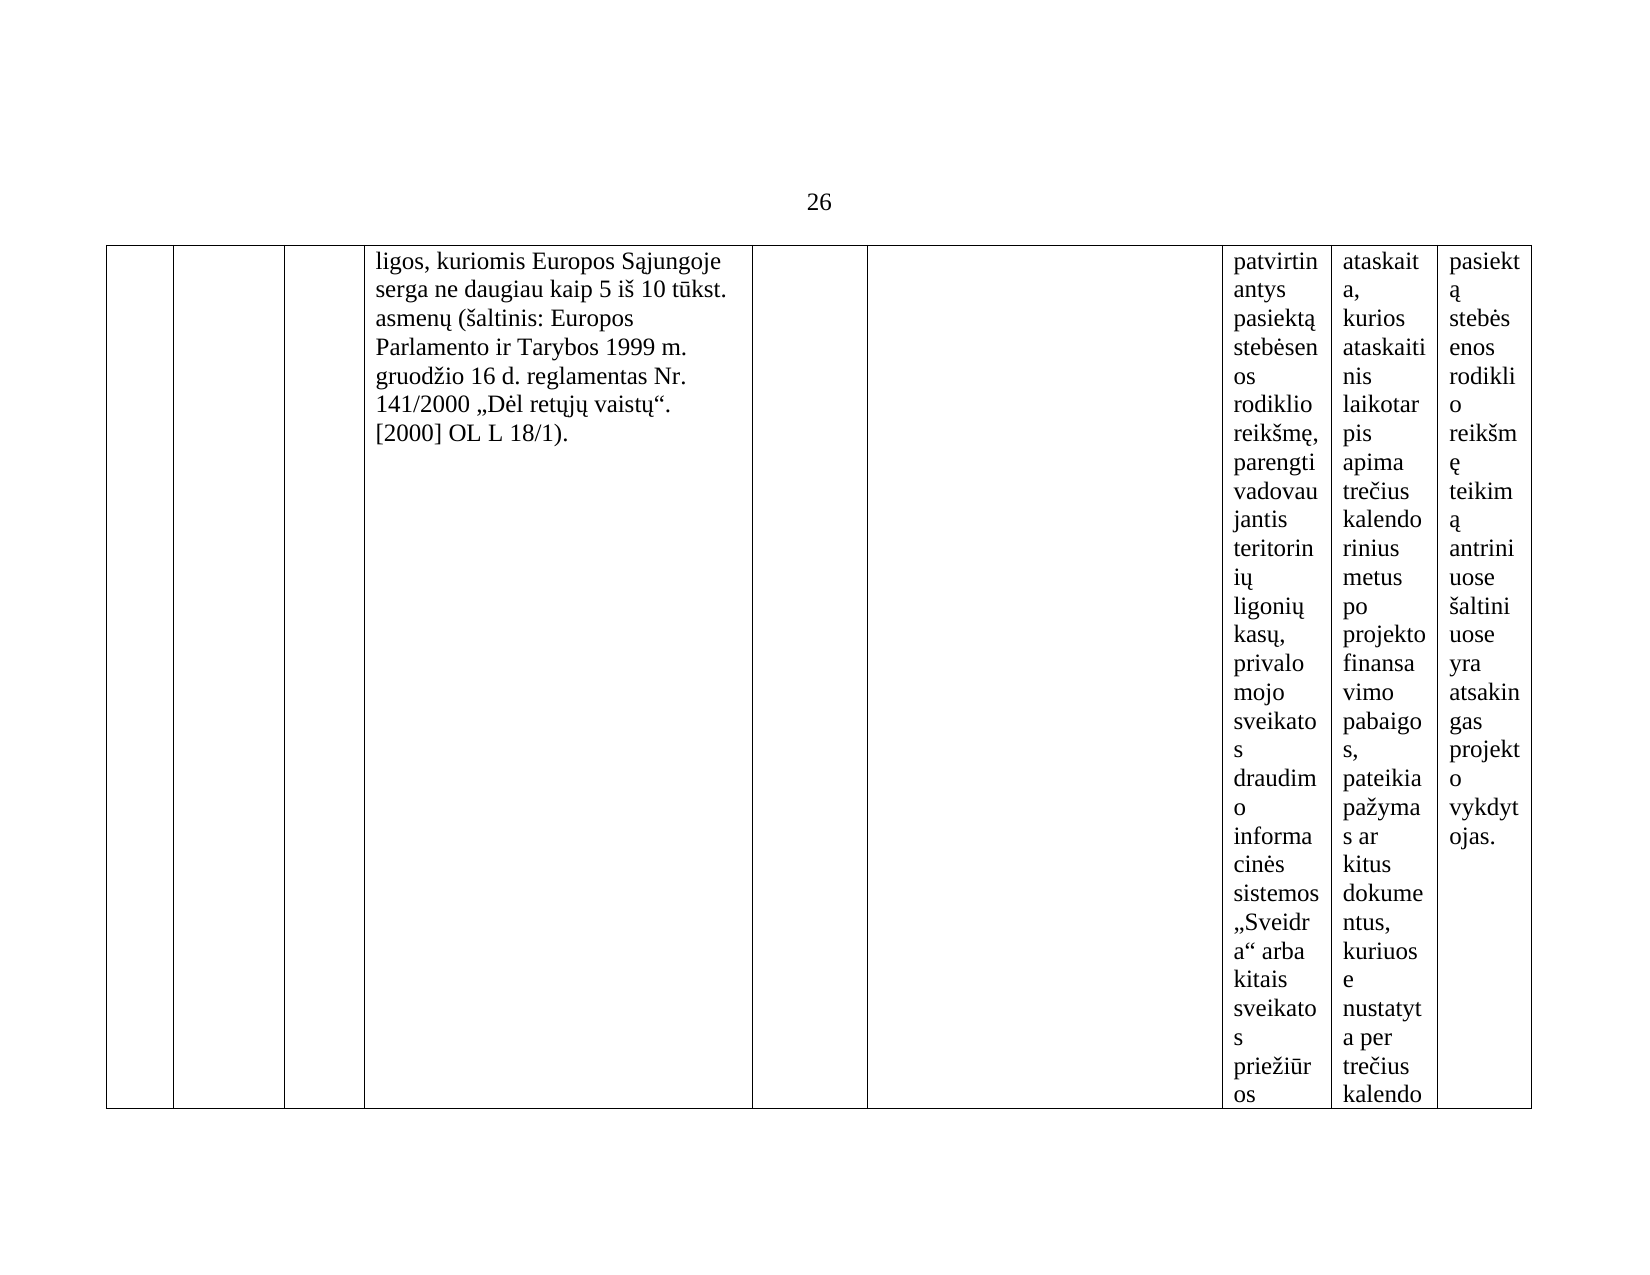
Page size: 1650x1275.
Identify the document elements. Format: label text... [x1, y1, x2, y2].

table_cell ligos, kuriomis Europos Sąjungoje serga ne daugiau kaip 5 iš 10 tūkst. asmenų (šaltinis: Europos Parlamento ir Tarybos 1999 m. gruodžio 16 d. reglamentas Nr. 141/2000 „Dėl retųjų vaistų“. [2000] OL L 18/1). [365, 246, 752, 1108]
table_cell [868, 246, 1222, 1108]
table_cell [174, 246, 284, 1108]
table_cell [753, 246, 867, 1108]
table_cell [285, 246, 364, 1108]
table_cell patvirtinantys pasiektą stebėsenos rodiklio reikšmę, parengti vadovaujantis teritorinių ligonių kasų, privalomojo sveikatos draudimo informacinės sistemos „Sveidra“ arba kitais sveikatos priežiūros [1223, 246, 1331, 1108]
table_cell [107, 246, 173, 1108]
table_cell pasiektą stebėsenos rodiklio reikšmę teikimą antriniuose šaltiniuose yra atsakingas projekto vykdytojas. [1438, 246, 1531, 1108]
table_cell ataskaita, kurios ataskaitinis laikotarpis apima trečius kalendorinius metus po projekto finansavimo pabaigos, pateikia pažymas ar kitus dokumentus, kuriuose nustatyta per trečius kalendo [1332, 246, 1437, 1108]
